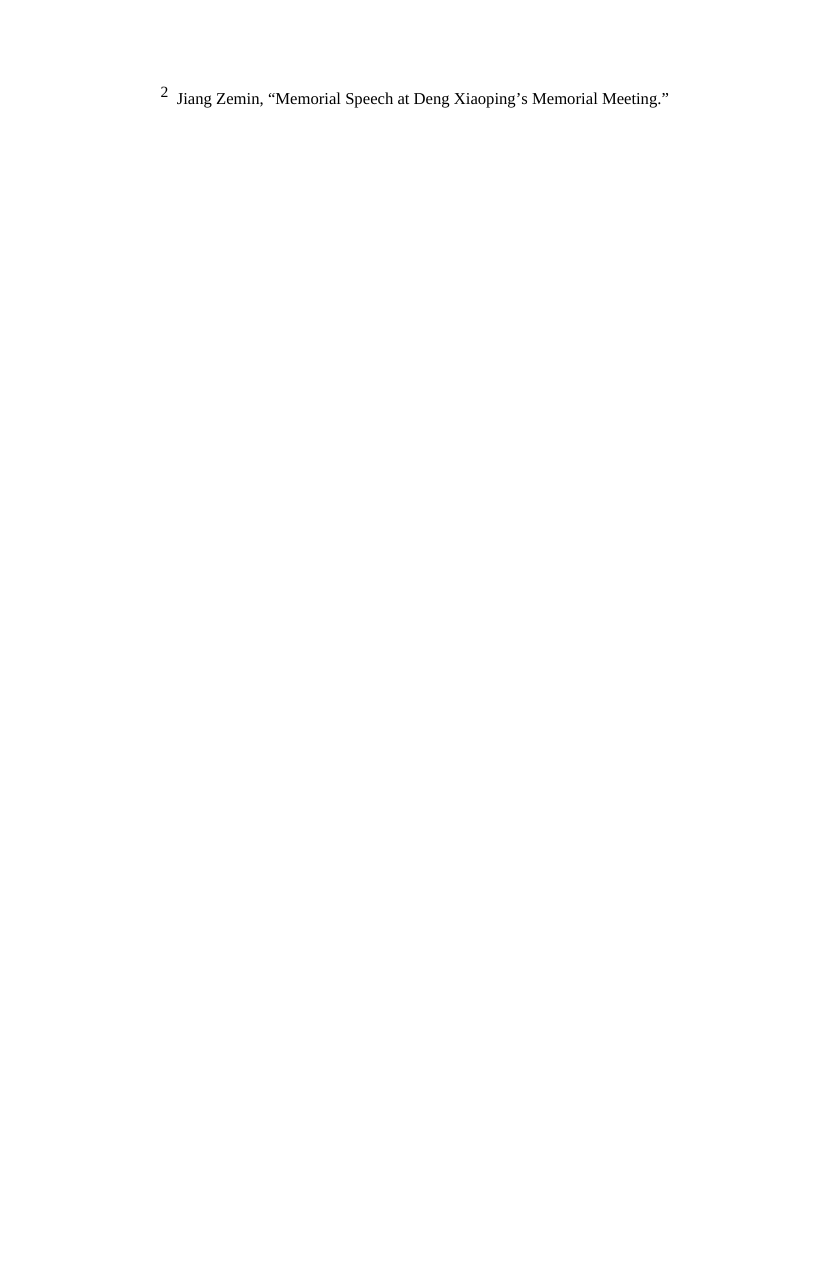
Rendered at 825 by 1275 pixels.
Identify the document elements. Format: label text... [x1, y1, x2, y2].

text 2 Jiang Zemin, “Memorial Speech at Deng Xiaoping’s Memorial Meeting.” [160, 84, 737, 110]
